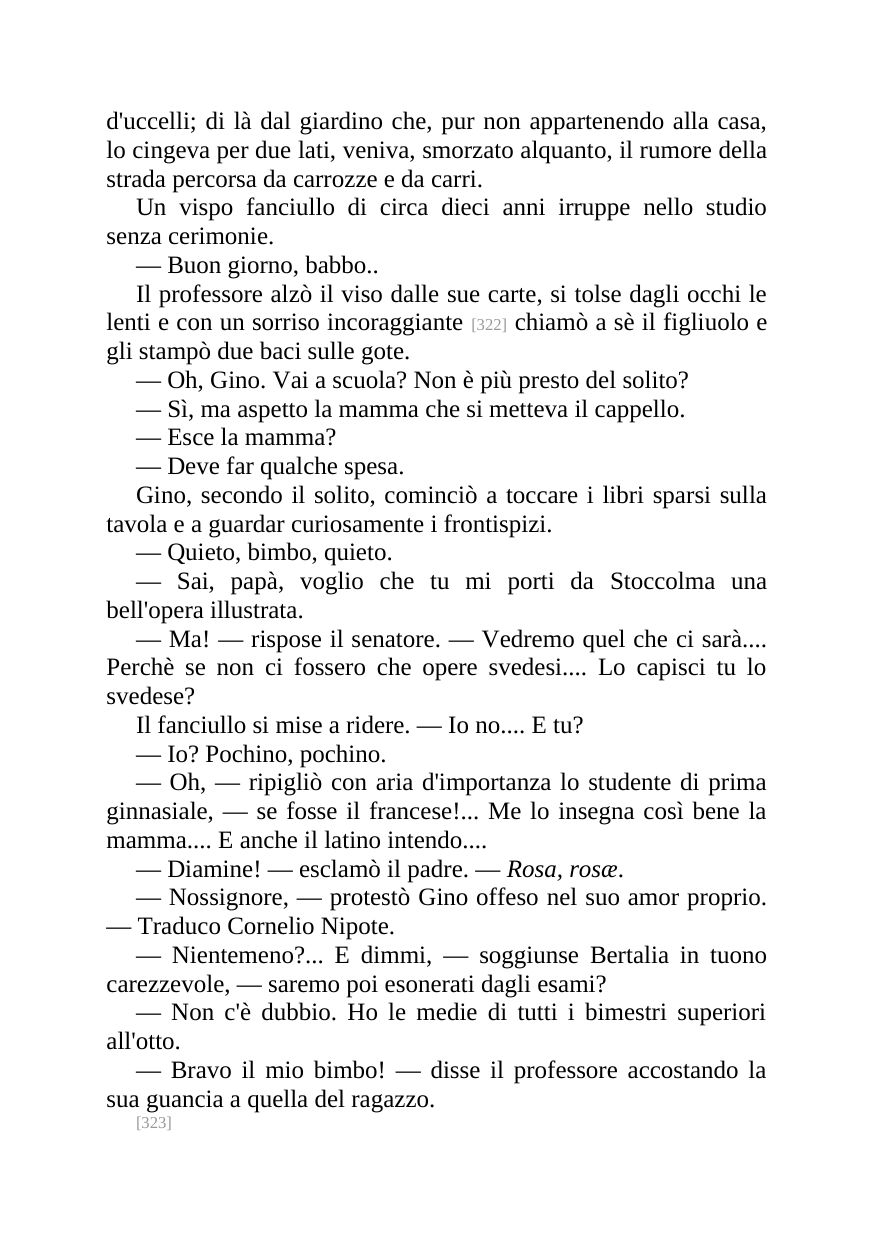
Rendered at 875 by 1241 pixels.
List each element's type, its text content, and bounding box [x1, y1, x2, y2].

text — Oh, Gino. Vai a scuola? Non è più presto del solito? [106, 365, 768, 394]
text — Esce la mamma? [106, 422, 768, 451]
text — Buon giorno, babbo.. [106, 250, 768, 279]
text — Ma! — rispose il senatore. — Vedremo quel che ci sarà.... Perchè se non ci fossero che opere svedesi.... Lo capisci tu lo svedese? [106, 624, 768, 710]
text Il professore alzò il viso dalle sue carte, si tolse dagli occhi le lenti e con un sorriso incoraggiante [322] chiamò a sè il figliuolo e gli stampò due baci sulle gote. [106, 279, 768, 365]
text — Non c'è dubbio. Ho le medie di tutti i bimestri superiori all'otto. [106, 997, 768, 1055]
text Il fanciullo si mise a ridere. — Io no.... E tu? [106, 710, 768, 739]
text — Io? Pochino, pochino. [106, 739, 768, 767]
text — Bravo il mio bimbo! — disse il professore accostando la sua guancia a quella del ragazzo. [106, 1055, 768, 1112]
text — Oh, — ripigliò con aria d'importanza lo studente di prima ginnasiale, — se fosse il francese!... Me lo insegna così bene la mamma.... E anche il latino intendo.... [106, 767, 768, 854]
text Un vispo fanciullo di circa dieci anni irruppe nello studio senza cerimonie. [106, 192, 768, 250]
text — Sì, ma aspetto la mamma che si metteva il cappello. [106, 394, 768, 422]
text — Sai, papà, voglio che tu mi porti da Stoccolma una bell'opera illustrata. [106, 566, 768, 624]
text Gino, secondo il solito, cominciò a toccare i libri sparsi sulla tavola e a guardar curiosamente i frontispizi. [106, 480, 768, 537]
text d'uccelli; di là dal giardino che, pur non appartenendo alla casa, lo cingeva per due lati, veniva, smorzato alquanto, il rumore della strada percorsa da carrozze e da carri. [106, 106, 768, 192]
text — Nossignore, — protestò Gino offeso nel suo amor proprio. — Traduco Cornelio Nipote. [106, 882, 768, 940]
text [323] [106, 1112, 768, 1132]
text — Deve far qualche spesa. [106, 451, 768, 480]
text — Quieto, bimbo, quieto. [106, 537, 768, 566]
text — Diamine! — esclamò il padre. — Rosa, rosæ. [106, 854, 768, 882]
text — Nientemeno?... E dimmi, — soggiunse Bertalia in tuono carezzevole, — saremo poi esonerati dagli esami? [106, 940, 768, 997]
